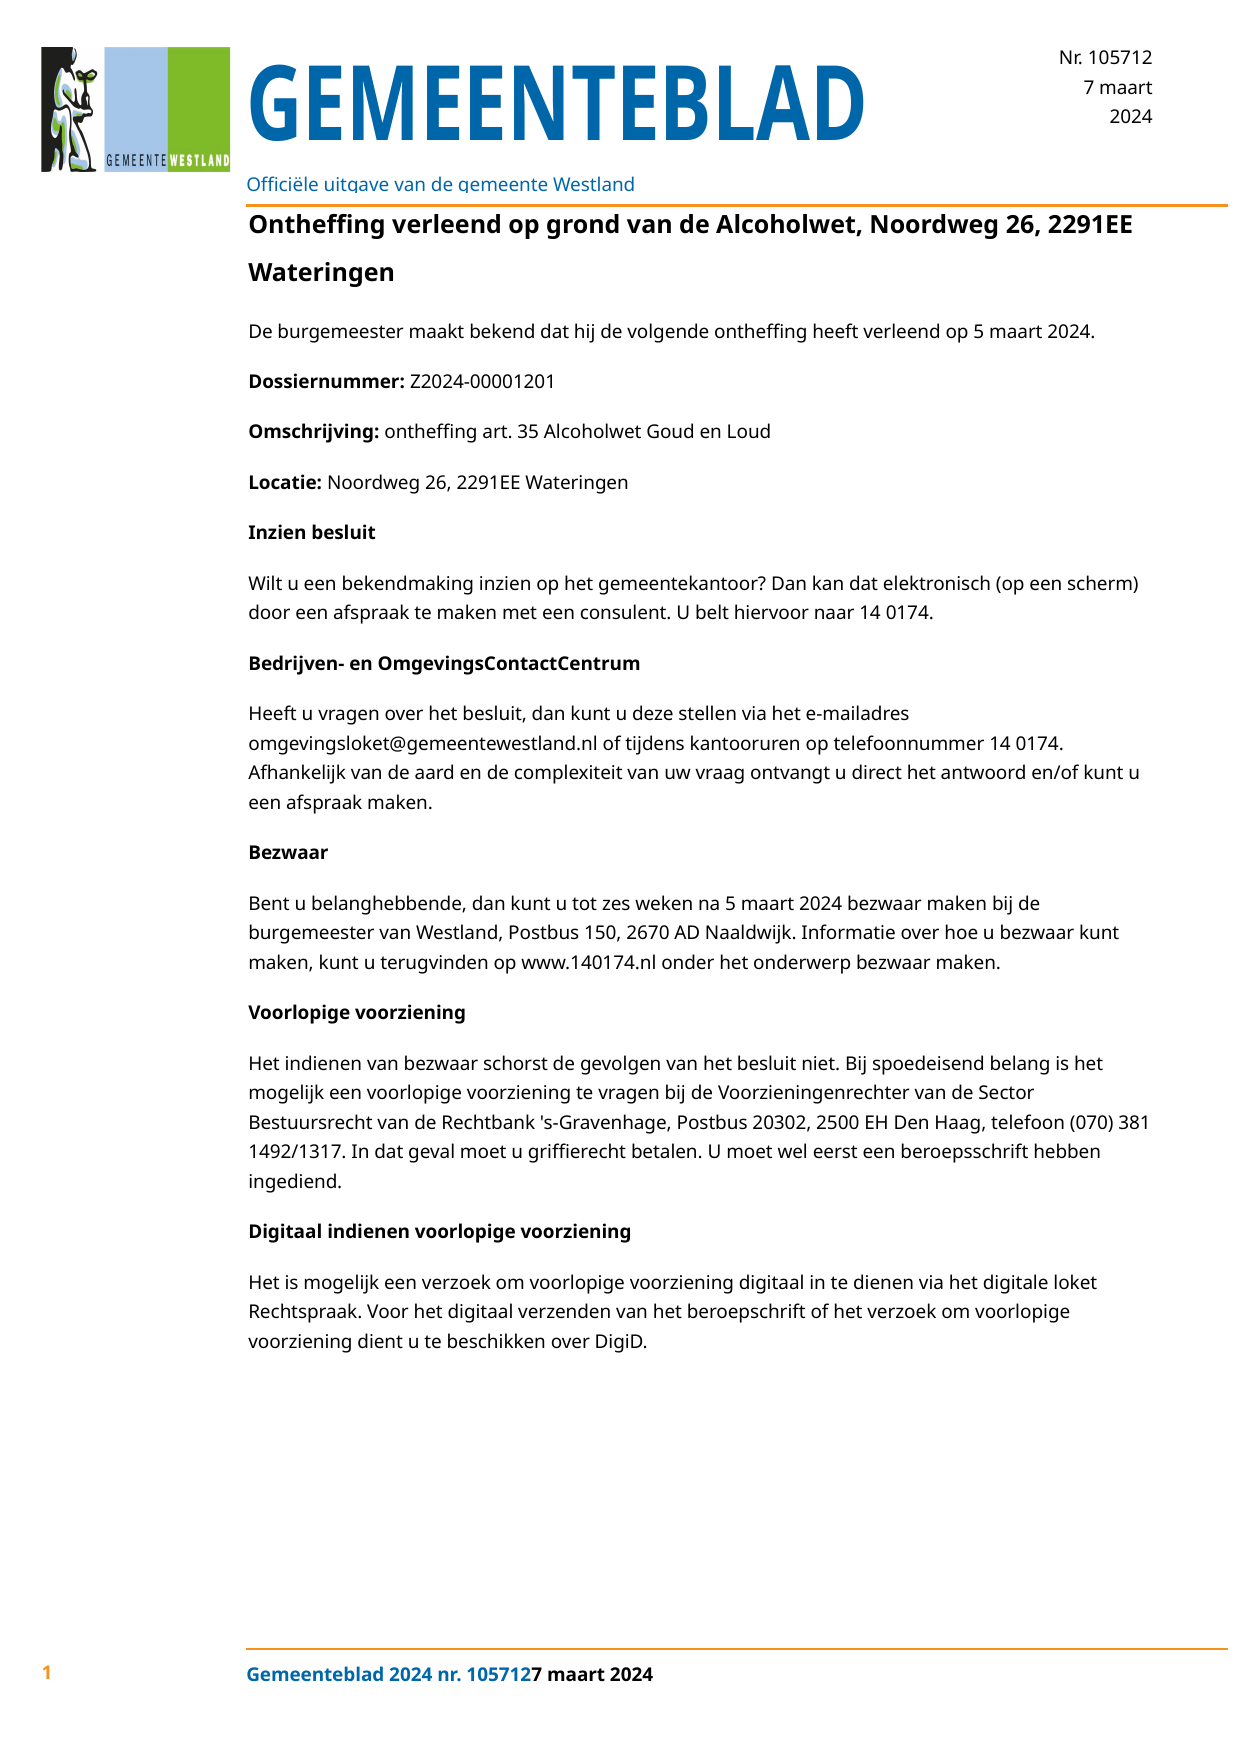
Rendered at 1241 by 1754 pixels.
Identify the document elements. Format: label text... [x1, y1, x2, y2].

text Inzien besluit [248, 519, 1152, 545]
text Omschrijving: ontheffing art. 35 Alcoholwet Goud en Loud [248, 419, 1152, 444]
text Ontheffing verleend op grond van de Alcoholwet, Noordweg 26, 2291EE Wateringen [248, 207, 1152, 288]
text Het is mogelijk een verzoek om voorlopige voorziening digitaal in te dienen via het digitale loket Rechtspraak. Voor het digitaal verzenden van het beroepschrift of het verzoek om voorlopige voorziening dient u te beschikken over DigiD. [248, 1269, 1152, 1354]
picture [41, 47, 231, 172]
text Wilt u een bekendmaking inzien op het gemeentekantoor? Dan kan dat elektronisch (op een scherm) door een afspraak te maken met een consulent. U belt hiervoor naar 14 0174. [248, 570, 1152, 625]
text Dossiernummer: Z2024-00001201 [248, 368, 1152, 394]
text Voorlopige voorziening [248, 999, 1152, 1025]
text Bedrijven- en OmgevingsContactCentrum [248, 650, 1152, 676]
text De burgemeester maakt bekend dat hij de volgende ontheffing heeft verleend op 5 maart 2024. [248, 318, 1152, 344]
text Digitaal indienen voorlopige voorziening [248, 1219, 1152, 1244]
text Heeft u vragen over het besluit, dan kunt u deze stellen via het e-mailadres omgevingsloket@gemeentewestland.nl of tijdens kantooruren op telefoonnummer 14 0174. Afhankelijk van de aard en de complexiteit van uw vraag ontvangt u direct het antwoord en/of kunt u een afspraak maken. [248, 700, 1152, 815]
text Locatie: Noordweg 26, 2291EE Wateringen [248, 469, 1152, 495]
text Bent u belanghebbende, dan kunt u tot zes weken na 5 maart 2024 bezwaar maken bij de burgemeester van Westland, Postbus 150, 2670 AD Naaldwijk. Informatie over hoe u bezwaar kunt maken, kunt u terugvinden op www.140174.nl onder het onderwerp bezwaar maken. [248, 890, 1152, 975]
text Het indienen van bezwaar schorst de gevolgen van het besluit niet. Bij spoedeisend belang is het mogelijk een voorlopige voorziening te vragen bij de Voorzieningenrechter van de Sector Bestuursrecht van de Rechtbank 's-Gravenhage, Postbus 20302, 2500 EH Den Haag, telefoon (070) 381 1492/1317. In dat geval moet u griffierecht betalen. U moet wel eerst een beroepsschrift hebben ingediend. [248, 1050, 1152, 1194]
text Bezwaar [248, 839, 1152, 865]
